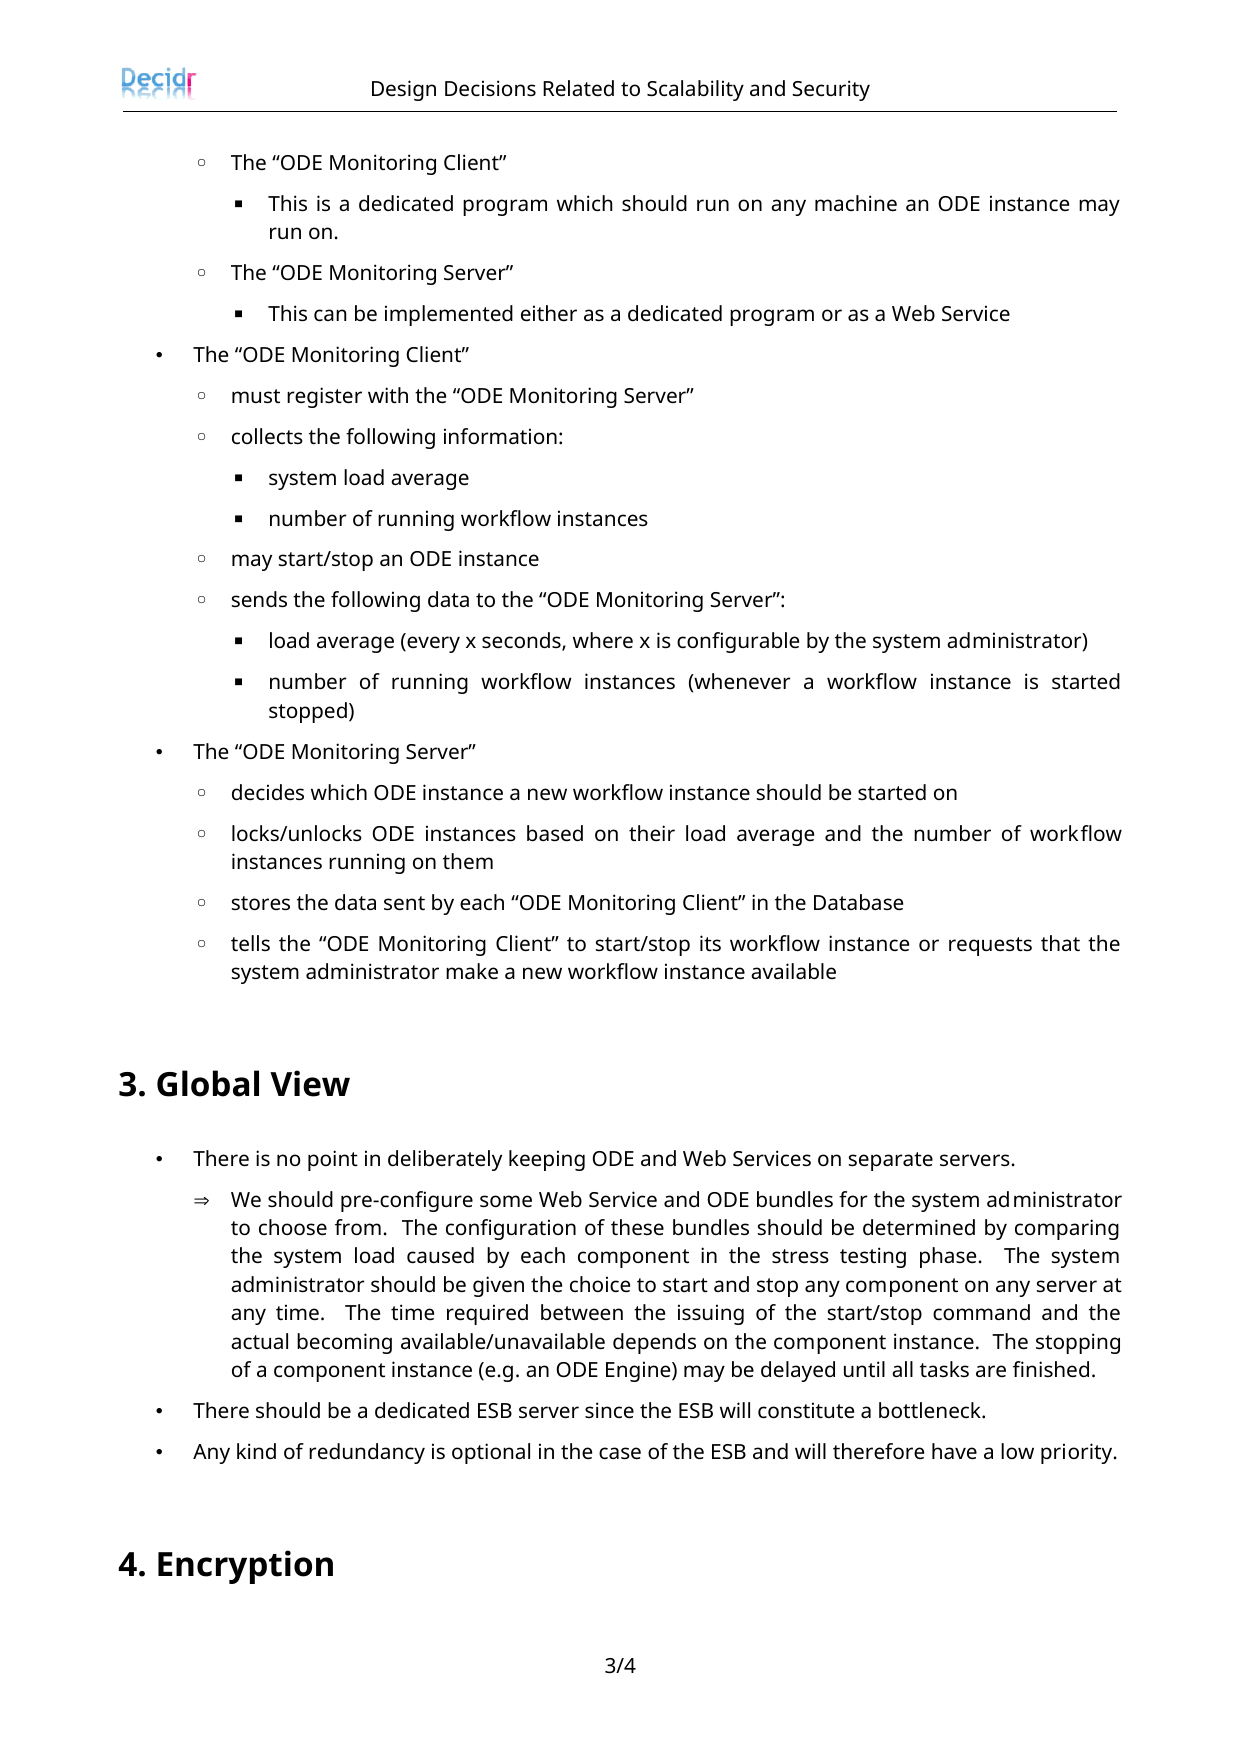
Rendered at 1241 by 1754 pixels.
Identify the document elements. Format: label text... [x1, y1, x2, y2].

list must register with the “ODE Monitoring Server” [193, 381, 1122, 409]
list number of running workflow instances [231, 504, 1122, 532]
list The “ODE Monitoring Server” [193, 258, 1122, 286]
list locks/unlocks ODE instances based on their load average and the number of work­flow instances running on them [193, 819, 1122, 876]
list load average (every x seconds, where x is configurable by the system ad­mi­nis­tra­tor) [231, 626, 1122, 655]
list sends the following data to the “ODE Monitoring Server”: [193, 586, 1122, 614]
list The “ODE Monitoring Client” [156, 340, 1122, 368]
list may start/stop an ODE instance [193, 544, 1122, 573]
subtitle Global View [118, 1061, 1122, 1106]
list stores the data sent by each “ODE Monitoring Client” in the Database [193, 888, 1122, 916]
list system load average [231, 463, 1122, 491]
list There is no point in deliberately keeping ODE and Web Services on separate servers. [156, 1144, 1122, 1172]
picture [118, 64, 200, 102]
list The “ODE Monitoring Server” [156, 737, 1122, 765]
list This can be implemented either as a dedicated program or as a Web Service [231, 299, 1122, 327]
list tells the “ODE Monitoring Client” to start/stop its workflow instance or requests that the system administrator make a new workflow instance available [193, 929, 1122, 986]
subtitle Encryption [118, 1541, 1122, 1586]
list We should pre-configure some Web Service and ODE bundles for the system ad­mi­nis­tra­tor to choose from. The configuration of these bundles should be determined by comparing the system load caused by each component in the stress testing phase. The system administrator should be given the choice to start and stop any com­po­nent on any server at any time. The time required between the issuing of the start/stop command and the actual becoming available/unavailable depends on the com­po­nent instance. The stopping of a component instance (e.g. an ODE Engine) may be delayed until all tasks are finished. [193, 1185, 1122, 1384]
list Any kind of redundancy is optional in the case of the ESB and will therefore have a low pri­o­ri­ty. [156, 1437, 1122, 1466]
list decides which ODE instance a new workflow instance should be started on [193, 778, 1122, 806]
list This is a dedicated program which should run on any machine an ODE instance may run on. [231, 189, 1122, 246]
list number of running workflow instances (whenever a workflow instance is started stopped) [231, 667, 1122, 724]
list There should be a dedicated ESB server since the ESB will constitute a bottleneck. [156, 1396, 1122, 1425]
list collects the following information: [193, 422, 1122, 450]
list The “ODE Monitoring Client” [193, 148, 1122, 176]
